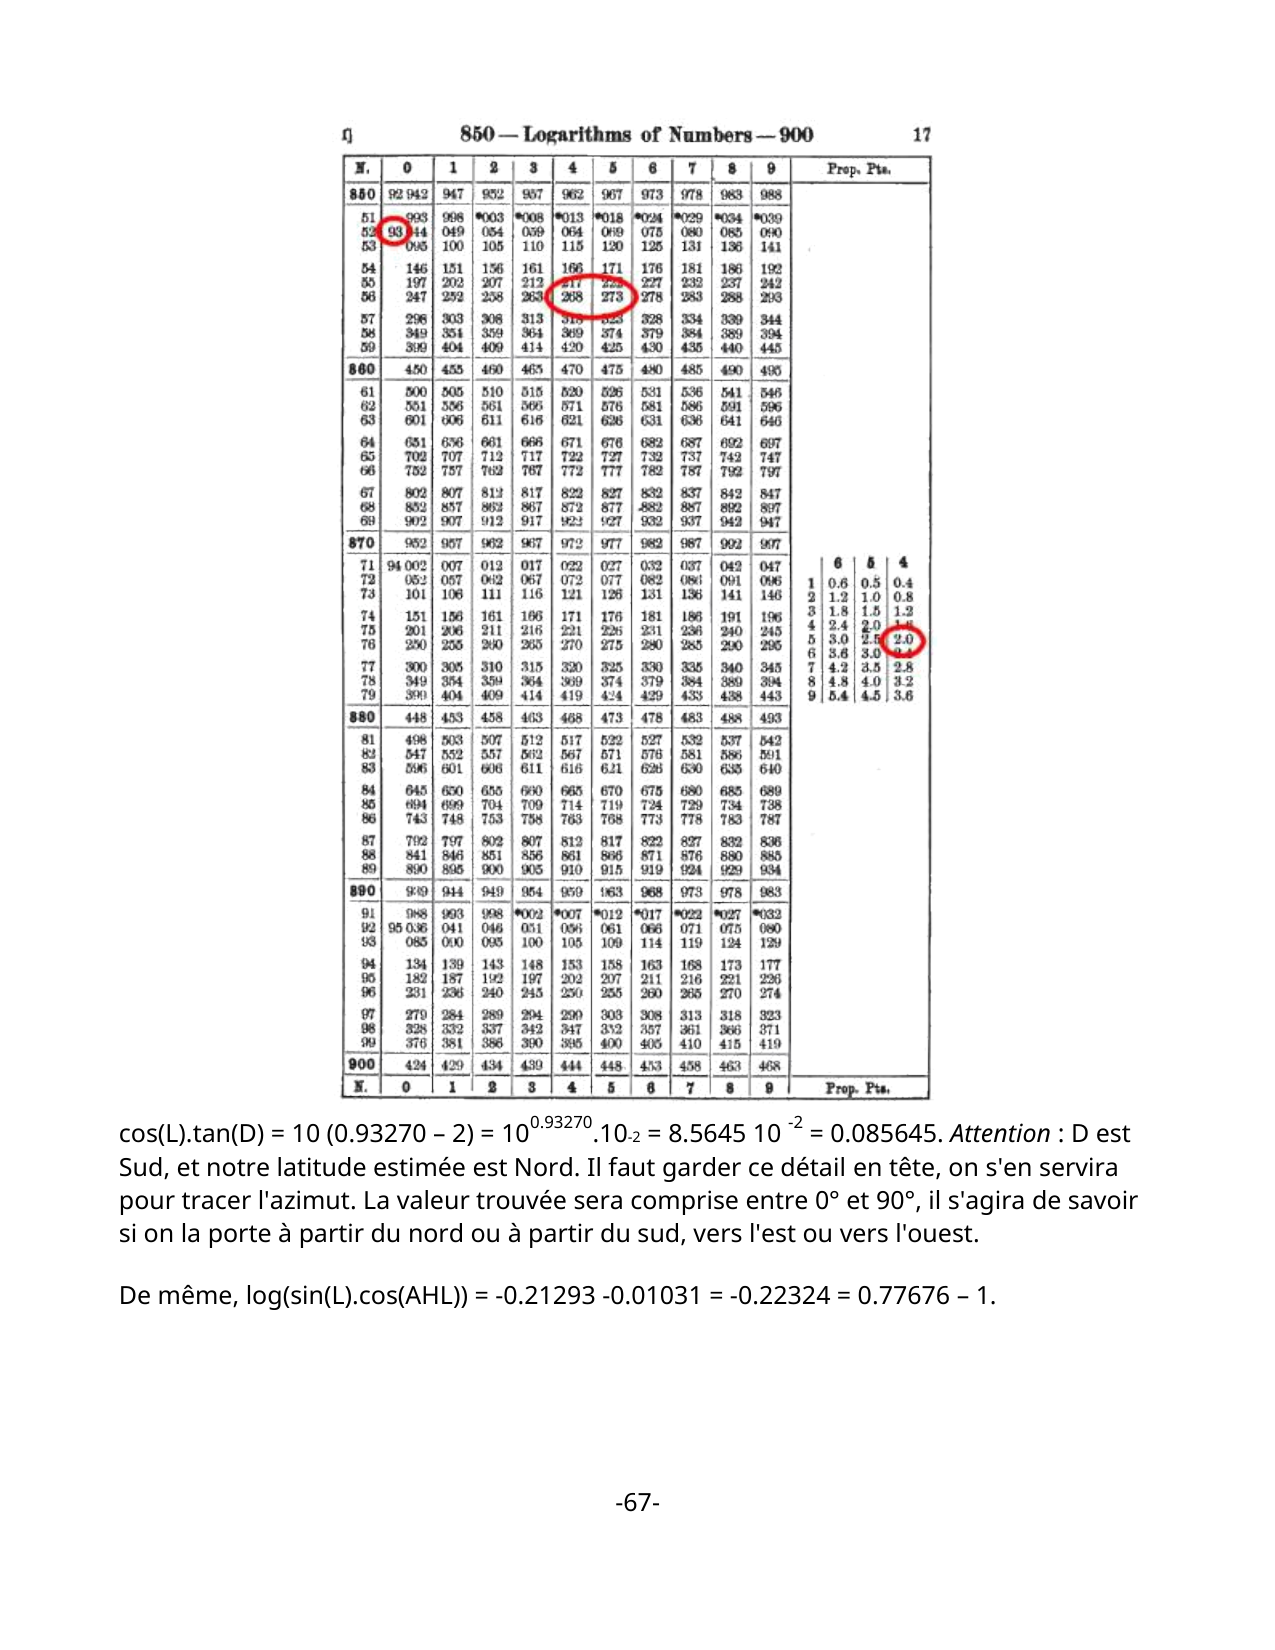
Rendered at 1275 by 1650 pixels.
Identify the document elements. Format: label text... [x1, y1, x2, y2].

text cos(L).tan(D) = 10 (0.93270 – 2) = 100.93270.10-2 = 8.5645 10 -2 = 0.085645. Attention : D est Sud, et notre latitude estimée est Nord. Il faut garder ce détail en tête, on s'en servira pour tracer l'azimut. La valeur trouvée sera comprise entre 0° et 90°, il s'agira de savoir si on la porte à partir du nord ou à partir du sud, vers l'est ou vers l'ouest. [119, 1111, 1156, 1250]
text -67- [119, 1484, 1156, 1518]
text De même, log(sin(L).cos(AHL)) = -0.21293 -0.01031 = -0.22324 = 0.77676 – 1. [119, 1278, 1156, 1312]
picture [332, 118, 944, 1112]
